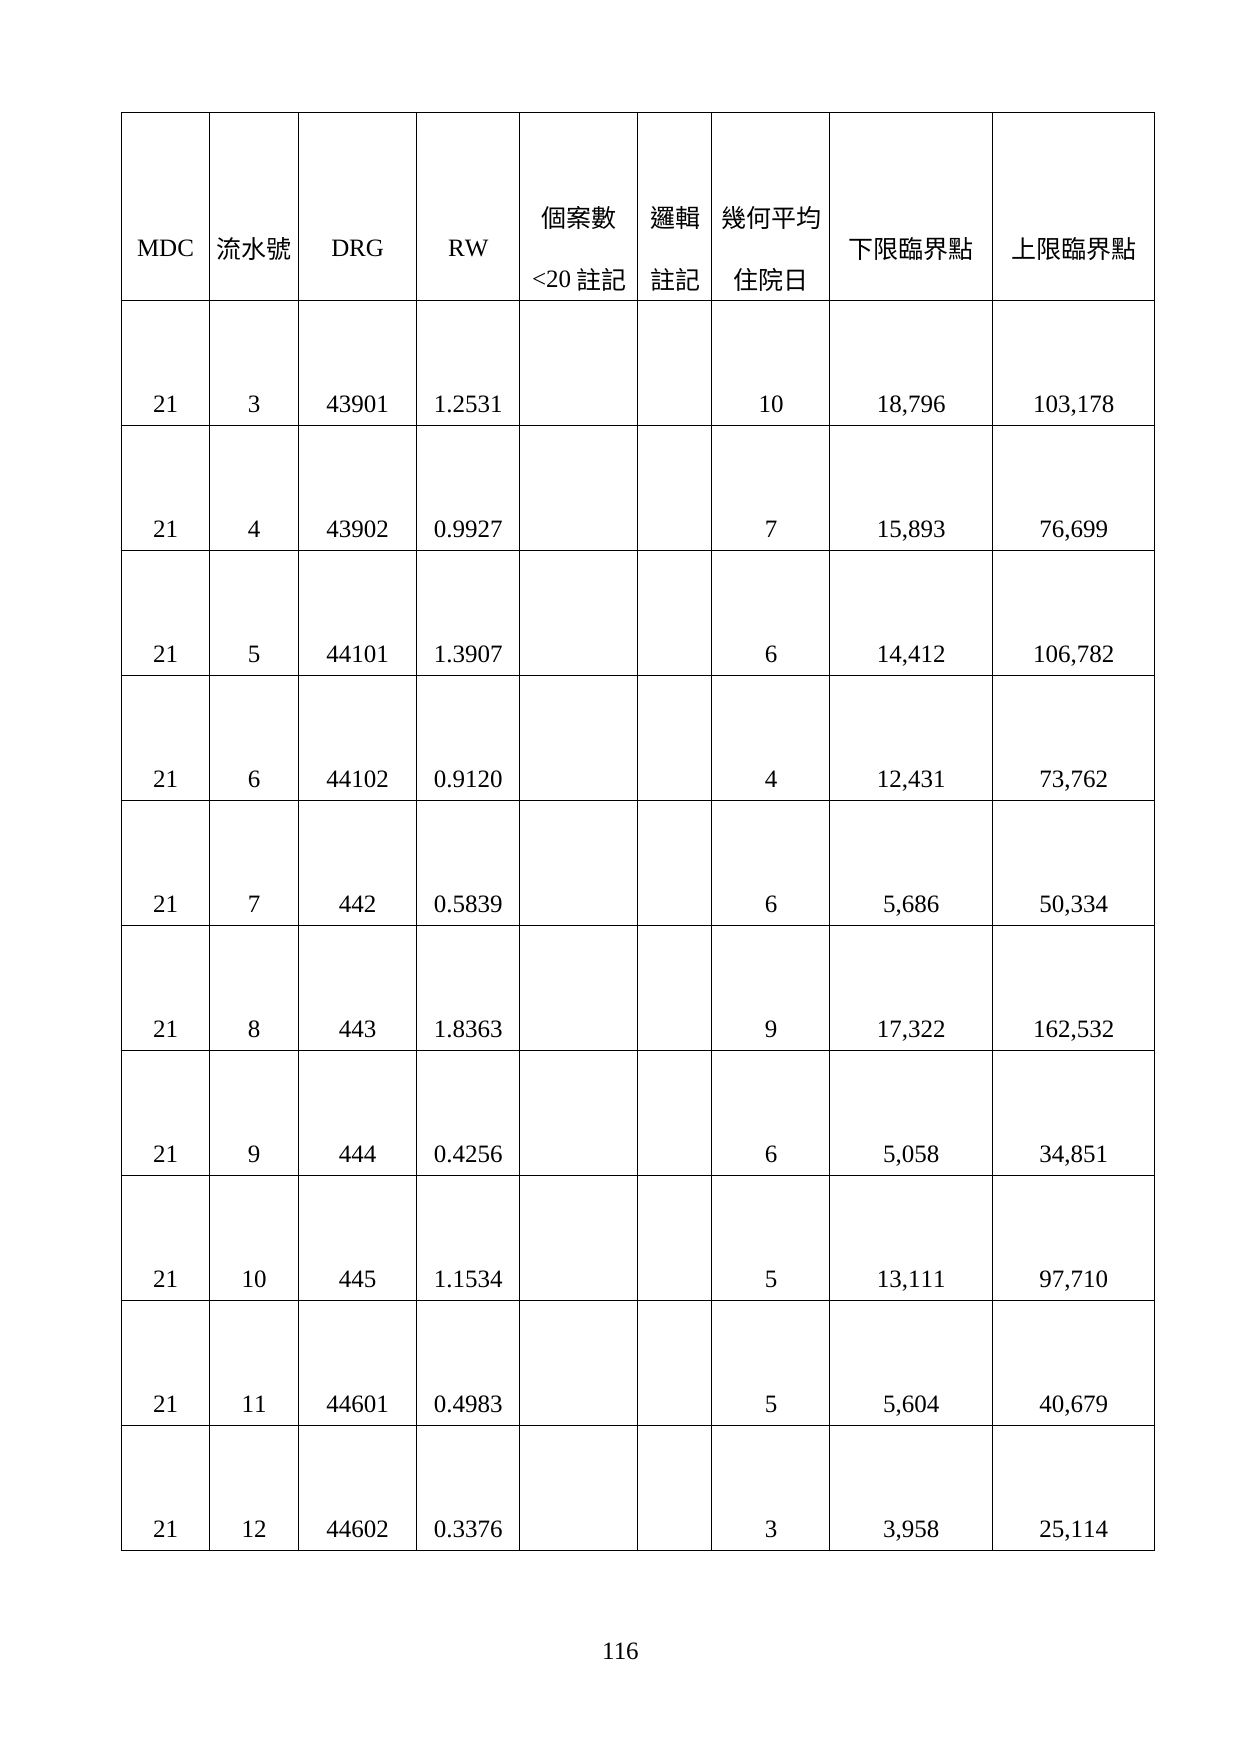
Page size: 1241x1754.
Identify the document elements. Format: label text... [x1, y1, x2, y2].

table_cell 21 [122, 801, 209, 925]
table_cell 25,114 [993, 1426, 1154, 1550]
table_cell 76,699 [993, 426, 1154, 550]
table_cell [520, 426, 637, 550]
table_cell 21 [122, 1051, 209, 1175]
table_cell 21 [122, 1301, 209, 1425]
table_cell 12 [210, 1426, 298, 1550]
table_cell 162,532 [993, 926, 1154, 1050]
table_cell 12,431 [830, 676, 992, 800]
table_cell 444 [299, 1051, 416, 1175]
table_cell 6 [210, 676, 298, 800]
table_cell [638, 926, 711, 1050]
table_cell 15,893 [830, 426, 992, 550]
table_cell 18,796 [830, 301, 992, 425]
table_cell 0.3376 [417, 1426, 519, 1550]
table_cell 5 [210, 551, 298, 675]
table_cell 106,782 [993, 551, 1154, 675]
table_cell 5 [712, 1301, 829, 1425]
table_cell 445 [299, 1176, 416, 1300]
table_cell 40,679 [993, 1301, 1154, 1425]
table_header 個案數<20註記 [520, 113, 637, 300]
table_header RW [417, 113, 519, 300]
table_cell [638, 426, 711, 550]
table_cell 4 [712, 676, 829, 800]
table_header 流水號 [210, 113, 298, 300]
table_cell 13,111 [830, 1176, 992, 1300]
table_cell 10 [712, 301, 829, 425]
table_cell 6 [712, 1051, 829, 1175]
table_cell 21 [122, 426, 209, 550]
table_cell 73,762 [993, 676, 1154, 800]
table_cell [520, 1051, 637, 1175]
table_header MDC [122, 113, 209, 300]
table_header DRG [299, 113, 416, 300]
table_cell 0.9927 [417, 426, 519, 550]
table_cell [520, 1301, 637, 1425]
table_cell 44601 [299, 1301, 416, 1425]
table_cell 0.4256 [417, 1051, 519, 1175]
table_cell [520, 551, 637, 675]
table_cell 14,412 [830, 551, 992, 675]
table_cell 3 [712, 1426, 829, 1550]
table_cell 1.3907 [417, 551, 519, 675]
table_cell 21 [122, 1426, 209, 1550]
table_cell 6 [712, 801, 829, 925]
table_cell 1.8363 [417, 926, 519, 1050]
table_cell 0.4983 [417, 1301, 519, 1425]
table_cell 6 [712, 551, 829, 675]
table_cell 21 [122, 1176, 209, 1300]
table_header 上限臨界點 [993, 113, 1154, 300]
table_cell 443 [299, 926, 416, 1050]
table_cell 0.9120 [417, 676, 519, 800]
table_cell 97,710 [993, 1176, 1154, 1300]
table_cell 5,058 [830, 1051, 992, 1175]
table_cell 7 [210, 801, 298, 925]
table_cell [520, 1176, 637, 1300]
table_cell [638, 801, 711, 925]
table_cell 21 [122, 301, 209, 425]
table_cell 10 [210, 1176, 298, 1300]
table_cell 7 [712, 426, 829, 550]
table_cell 44102 [299, 676, 416, 800]
table_cell 34,851 [993, 1051, 1154, 1175]
table_cell [520, 926, 637, 1050]
table_cell 8 [210, 926, 298, 1050]
table_cell 44602 [299, 1426, 416, 1550]
table_cell 50,334 [993, 801, 1154, 925]
table_header 幾何平均住院日 [712, 113, 829, 300]
table_cell [638, 551, 711, 675]
table_cell [638, 1426, 711, 1550]
table_cell 1.1534 [417, 1176, 519, 1300]
table_header 下限臨界點 [830, 113, 992, 300]
table_cell [638, 1176, 711, 1300]
table_cell 103,178 [993, 301, 1154, 425]
table_cell 3,958 [830, 1426, 992, 1550]
table_cell 1.2531 [417, 301, 519, 425]
table_cell 43901 [299, 301, 416, 425]
table_cell 5 [712, 1176, 829, 1300]
table_cell 43902 [299, 426, 416, 550]
table_cell 5,686 [830, 801, 992, 925]
table_cell [638, 1301, 711, 1425]
table_cell [520, 1426, 637, 1550]
table_cell 21 [122, 676, 209, 800]
table_cell 44101 [299, 551, 416, 675]
table_cell 0.5839 [417, 801, 519, 925]
table_cell [520, 801, 637, 925]
table_cell 442 [299, 801, 416, 925]
table_cell [638, 1051, 711, 1175]
table_cell [520, 676, 637, 800]
table_cell [638, 676, 711, 800]
table_cell 21 [122, 551, 209, 675]
table_cell 3 [210, 301, 298, 425]
table_cell 17,322 [830, 926, 992, 1050]
table_cell 11 [210, 1301, 298, 1425]
table_cell 5,604 [830, 1301, 992, 1425]
table_cell [638, 301, 711, 425]
table_cell 21 [122, 926, 209, 1050]
table_cell [520, 301, 637, 425]
table_cell 9 [210, 1051, 298, 1175]
table_cell 9 [712, 926, 829, 1050]
table_cell 4 [210, 426, 298, 550]
table_header 邏輯註記 [638, 113, 711, 300]
